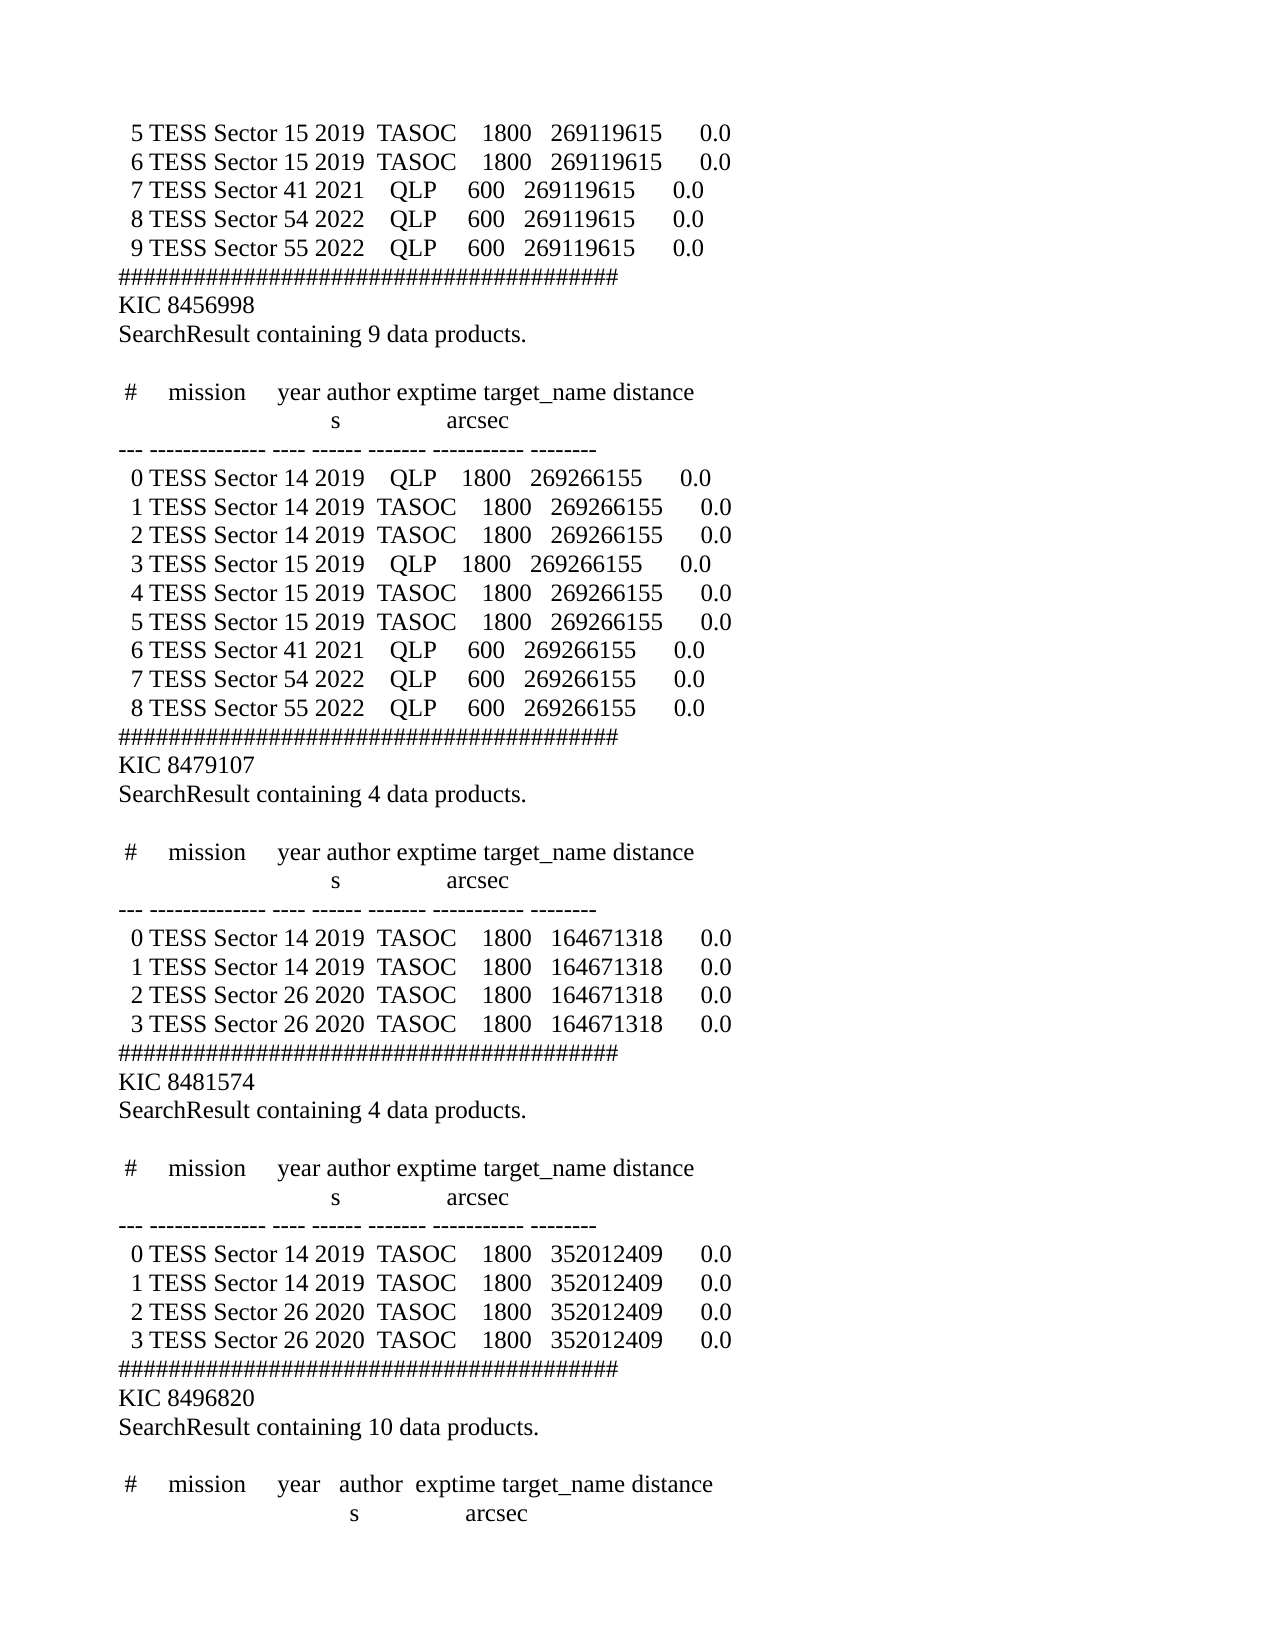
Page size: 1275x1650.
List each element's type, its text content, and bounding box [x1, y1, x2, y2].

text # mission year author exptime target_name distance [118, 1469, 1157, 1498]
text # mission year author exptime target_name distance [118, 837, 1157, 866]
text # mission year author exptime target_name distance [118, 377, 1157, 406]
text KIC 8479107 [118, 751, 1157, 779]
text 3 TESS Sector 26 2020 TASOC 1800 352012409 0.0 [118, 1326, 1157, 1354]
text s arcsec [118, 866, 1157, 894]
text s arcsec [118, 1182, 1157, 1211]
text SearchResult containing 4 data products. [118, 1096, 1157, 1124]
text 5 TESS Sector 15 2019 TASOC 1800 269266155 0.0 [118, 607, 1157, 636]
text 6 TESS Sector 15 2019 TASOC 1800 269119615 0.0 [118, 147, 1157, 176]
text SearchResult containing 9 data products. [118, 319, 1157, 348]
text 7 TESS Sector 41 2021 QLP 600 269119615 0.0 [118, 176, 1157, 204]
text ######################################## [118, 262, 1157, 291]
text 3 TESS Sector 15 2019 QLP 1800 269266155 0.0 [118, 549, 1157, 578]
text 8 TESS Sector 54 2022 QLP 600 269119615 0.0 [118, 204, 1157, 233]
text 5 TESS Sector 15 2019 TASOC 1800 269119615 0.0 [118, 118, 1157, 147]
text KIC 8456998 [118, 291, 1157, 319]
text KIC 8481574 [118, 1067, 1157, 1096]
text ######################################## [118, 722, 1157, 751]
text 8 TESS Sector 55 2022 QLP 600 269266155 0.0 [118, 693, 1157, 722]
text s arcsec [118, 406, 1157, 434]
text 6 TESS Sector 41 2021 QLP 600 269266155 0.0 [118, 636, 1157, 664]
text 9 TESS Sector 55 2022 QLP 600 269119615 0.0 [118, 233, 1157, 262]
text 2 TESS Sector 14 2019 TASOC 1800 269266155 0.0 [118, 521, 1157, 549]
text SearchResult containing 4 data products. [118, 779, 1157, 808]
text KIC 8496820 [118, 1383, 1157, 1412]
text --- -------------- ---- ------ ------- ----------- -------- [118, 894, 1157, 923]
text 2 TESS Sector 26 2020 TASOC 1800 164671318 0.0 [118, 981, 1157, 1009]
text 1 TESS Sector 14 2019 TASOC 1800 269266155 0.0 [118, 492, 1157, 521]
text # mission year author exptime target_name distance [118, 1153, 1157, 1182]
text 7 TESS Sector 54 2022 QLP 600 269266155 0.0 [118, 664, 1157, 693]
text 2 TESS Sector 26 2020 TASOC 1800 352012409 0.0 [118, 1297, 1157, 1326]
text 1 TESS Sector 14 2019 TASOC 1800 164671318 0.0 [118, 952, 1157, 981]
text 3 TESS Sector 26 2020 TASOC 1800 164671318 0.0 [118, 1009, 1157, 1038]
text 0 TESS Sector 14 2019 TASOC 1800 164671318 0.0 [118, 923, 1157, 952]
text s arcsec [118, 1498, 1157, 1527]
text 0 TESS Sector 14 2019 TASOC 1800 352012409 0.0 [118, 1239, 1157, 1268]
text 0 TESS Sector 14 2019 QLP 1800 269266155 0.0 [118, 463, 1157, 492]
text SearchResult containing 10 data products. [118, 1412, 1157, 1441]
text --- -------------- ---- ------ ------- ----------- -------- [118, 1211, 1157, 1239]
text 1 TESS Sector 14 2019 TASOC 1800 352012409 0.0 [118, 1268, 1157, 1297]
text 4 TESS Sector 15 2019 TASOC 1800 269266155 0.0 [118, 578, 1157, 607]
text --- -------------- ---- ------ ------- ----------- -------- [118, 434, 1157, 463]
text ######################################## [118, 1354, 1157, 1383]
text ######################################## [118, 1038, 1157, 1067]
